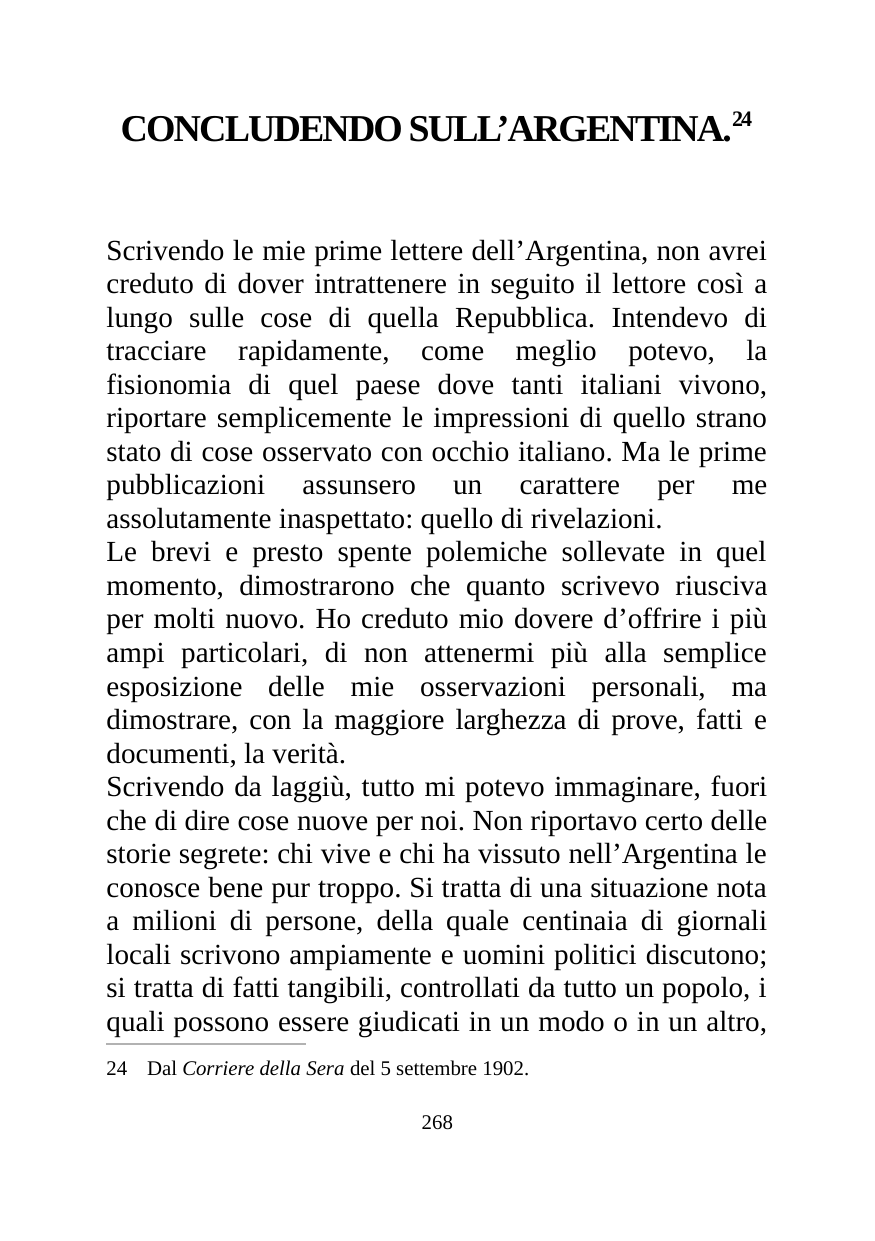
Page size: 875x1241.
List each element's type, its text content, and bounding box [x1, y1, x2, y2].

text Le brevi e presto spente polemiche sollevate in quel momento, dimostrarono che quanto scrivevo riusciva per molti nuovo. Ho creduto mio dovere d’offrire i più ampi particolari, di non attenermi più alla semplice esposizione delle mie osservazioni personali, ma dimostrare, con la maggiore larghezza di prove, fatti e documenti, la verità. [106, 534, 768, 769]
subtitle CONCLUDENDO SULL’ARGENTINA. [106, 106, 768, 150]
text Dal Corriere della Sera del 5 settembre 1902. [106, 1056, 768, 1080]
text Scrivendo le mie prime lettere dell’Argentina, non avrei creduto di dover intrattenere in seguito il lettore così a lungo sulle cose di quella Repubblica. Intendevo di tracciare rapidamente, come meglio potevo, la fisionomia di quel paese dove tanti italiani vivono, riportare semplicemente le impressioni di quello strano stato di cose osservato con occhio italiano. Ma le prime pubblicazioni assunsero un carattere per me assolutamente inaspettato: quello di rivelazioni. [106, 233, 768, 534]
text Scrivendo da laggiù, tutto mi potevo immaginare, fuori che di dire cose nuove per noi. Non riportavo certo delle storie segrete: chi vive e chi ha vissuto nell’Argentina le conosce bene pur troppo. Si tratta di una situazione nota a milioni di persone, della quale centinaia di giornali locali scrivono ampiamente e uomini politici discutono; si tratta di fatti tangibili, controllati da tutto un popolo, i quali possono essere giudicati in un modo o in un altro, [106, 769, 768, 1038]
